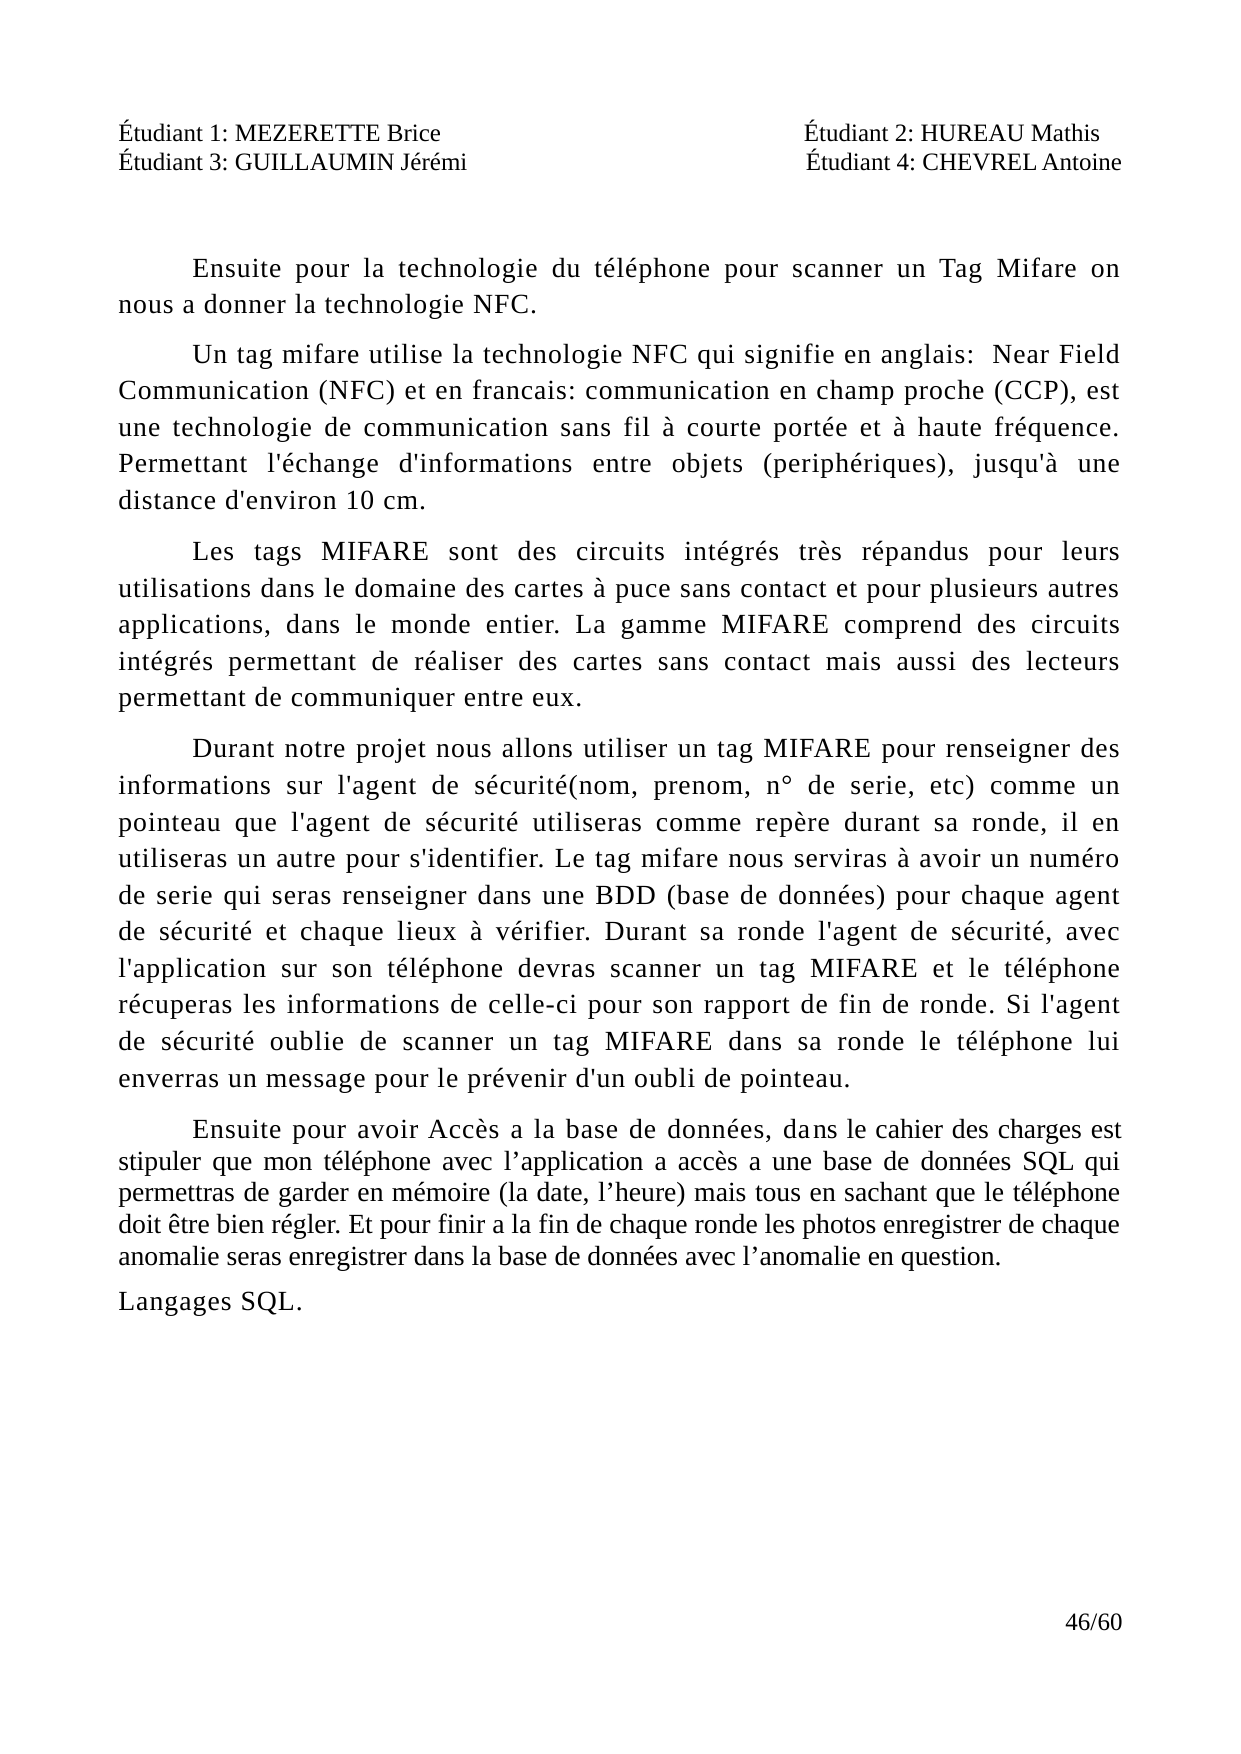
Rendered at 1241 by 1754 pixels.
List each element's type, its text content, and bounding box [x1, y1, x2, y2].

text Un tag mifare utilise la technologie NFC qui signifie en anglais: Near Field Communication (NFC) et en francais: communication en champ proche (CCP), est une technologie de communication sans fil à courte portée et à haute fréquence. Permettant l'échange d'informations entre objets (periphériques), jusqu'à une distance d'environ 10 cm. [118, 337, 1122, 515]
text Ensuite pour avoir Accès a la base de données, dans le cahier des charges est stipuler que mon téléphone avec l’application a accès a une base de données SQL qui permettras de garder en mémoire (la date, l’heure) mais tous en sachant que le téléphone doit être bien régler. Et pour finir a la fin de chaque ronde les photos enregistrer de chaque anomalie seras enregistrer dans la base de données avec l’anomalie en question. [118, 1112, 1122, 1272]
text Durant notre projet nous allons utiliser un tag MIFARE pour renseigner des informations sur l'agent de sécurité(nom, prenom, n° de serie, etc) comme un pointeau que l'agent de sécurité utiliseras comme repère durant sa ronde, il en utiliseras un autre pour s'identifier. Le tag mifare nous serviras à avoir un numéro de serie qui seras renseigner dans une BDD (base de données) pour chaque agent de sécurité et chaque lieux à vérifier. Durant sa ronde l'agent de sécurité, avec l'application sur son téléphone devras scanner un tag MIFARE et le téléphone récuperas les informations de celle-ci pour son rapport de fin de ronde. Si l'agent de sécurité oublie de scanner un tag MIFARE dans sa ronde le téléphone lui enverras un message pour le prévenir d'un oubli de pointeau. [118, 732, 1122, 1093]
text Ensuite pour la technologie du téléphone pour scanner un Tag Mifare on nous a donner la technologie NFC. [118, 251, 1122, 319]
text Les tags MIFARE sont des circuits intégrés très répandus pour leurs utilisations dans le domaine des cartes à puce sans contact et pour plusieurs autres applications, dans le monde entier. La gamme MIFARE comprend des circuits intégrés permettant de réaliser des cartes sans contact mais aussi des lecteurs permettant de communiquer entre eux. [118, 535, 1122, 713]
text Langages SQL. [118, 1285, 1122, 1317]
